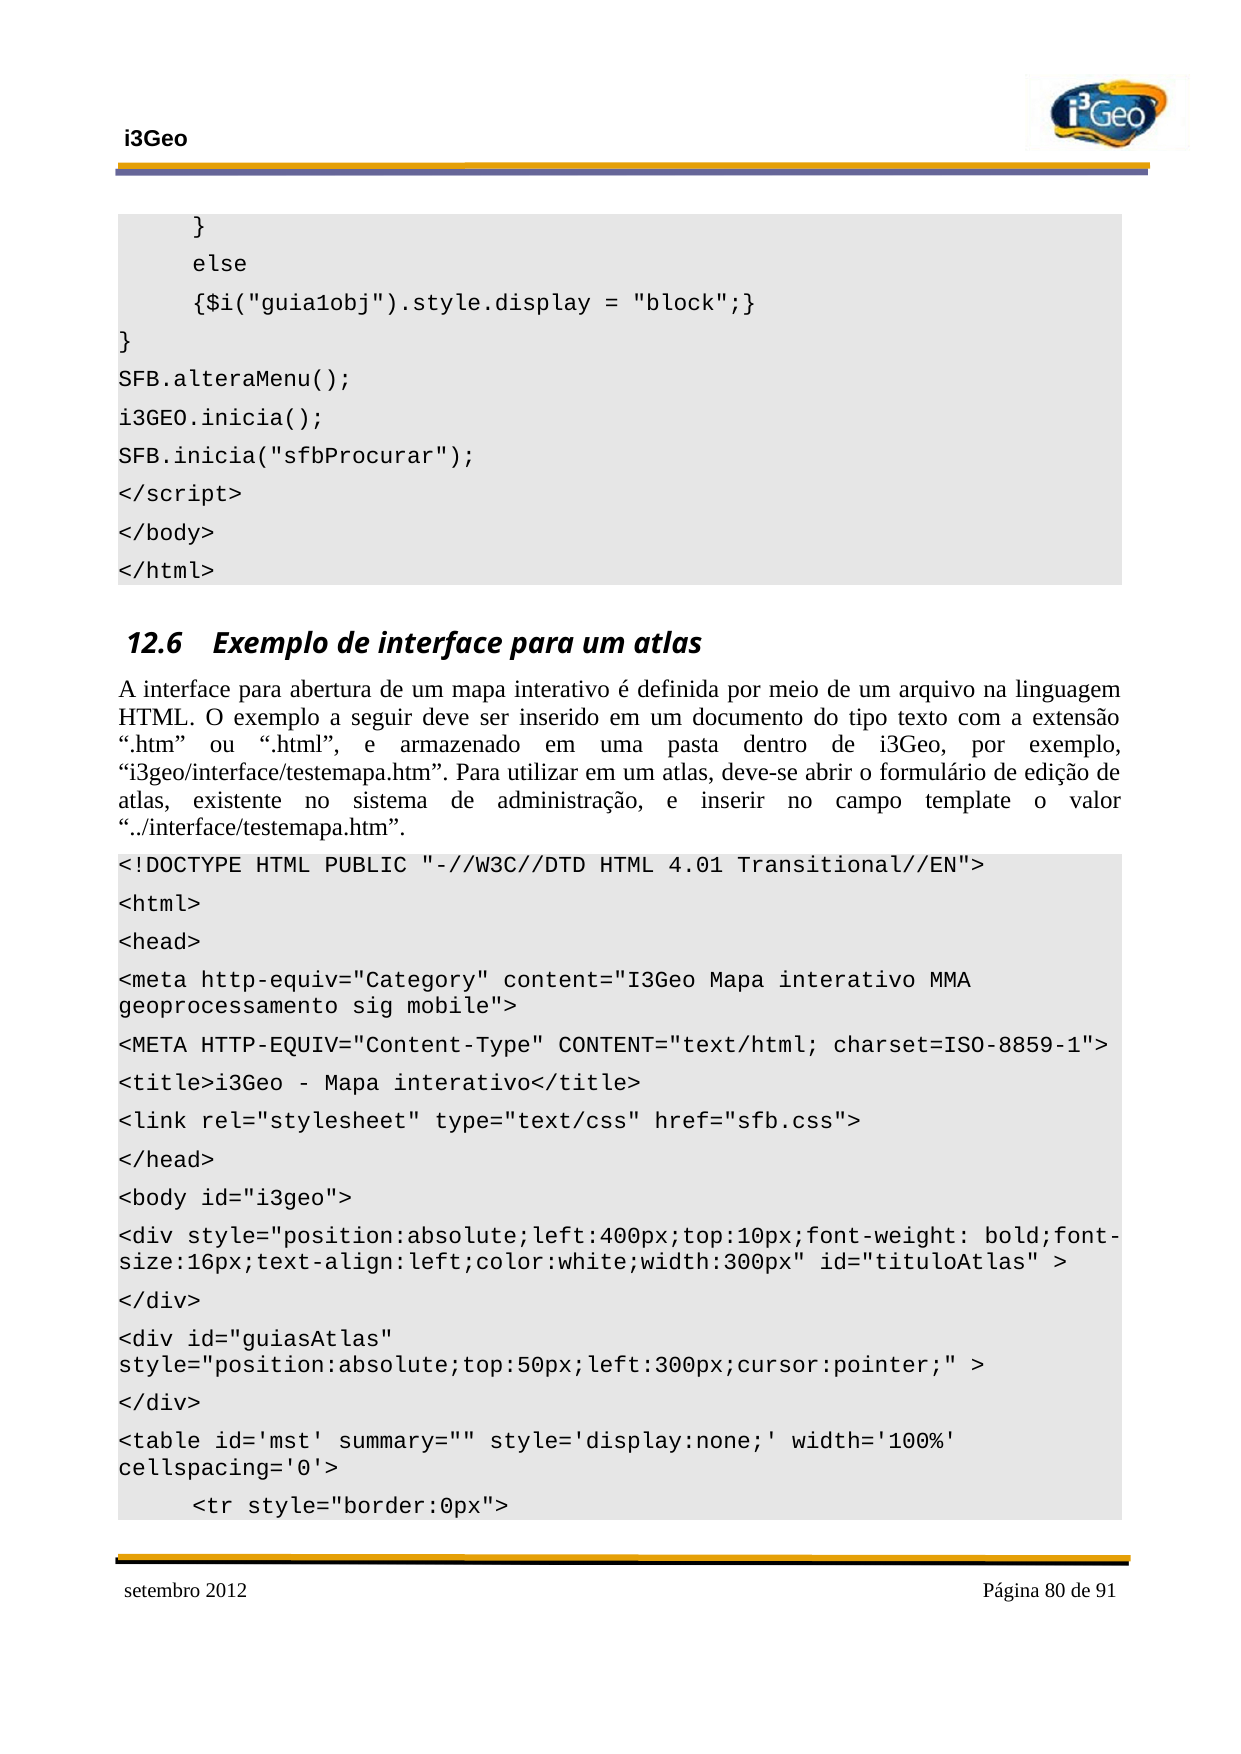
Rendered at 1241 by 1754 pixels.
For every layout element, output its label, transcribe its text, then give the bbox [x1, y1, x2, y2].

text <title>i3Geo - Mapa interativo</title> [118, 1071, 1122, 1097]
text <head> [118, 930, 1122, 956]
text <link rel="stylesheet" type="text/css" href="sfb.css"> [118, 1110, 1122, 1136]
text </div> [118, 1392, 1122, 1417]
text SFB.inicia("sfbProcurar"); [118, 444, 1122, 470]
text <!DOCTYPE HTML PUBLIC "-//W3C//DTD HTML 4.01 Transitional//EN"> [118, 854, 1122, 880]
picture [1025, 74, 1191, 151]
text A interface para abertura de um mapa interativo é definida por meio de um arquivo na linguagem HTML. O exemplo a seguir deve ser inserido em um documento do tipo texto com a extensão “.htm” ou “.html”, e armazenado em uma pasta dentro de i3Geo, por exemplo, “i3geo/interface/testemapa.htm”. Para utilizar em um atlas, deve-se abrir o formulário de edição de atlas, existente no sistema de administração, e inserir no campo template o valor “../interface/testemapa.htm”. [118, 675, 1122, 841]
text <tr style="border:0px"> [118, 1494, 1122, 1520]
text </body> [118, 521, 1122, 547]
text <meta http-equiv="Category" content="I3Geo Mapa interativo MMA geoprocessamento sig mobile"> [118, 969, 1122, 1021]
text else [118, 253, 1122, 279]
text <div style="position:absolute;left:400px;top:10px;font-weight: bold;font-size:16px;text-align:left;color:white;width:300px" id="tituloAtlas" > [118, 1225, 1122, 1277]
text </script> [118, 483, 1122, 509]
text <div id="guiasAtlas" style="position:absolute;top:50px;left:300px;cursor:pointer;" > [118, 1327, 1122, 1379]
text </div> [118, 1289, 1122, 1315]
text SFB.alteraMenu(); [118, 368, 1122, 394]
text } [118, 214, 1122, 240]
text i3GEO.inicia(); [118, 406, 1122, 432]
text <html> [118, 892, 1122, 918]
text } [118, 329, 1122, 355]
text </html> [118, 559, 1122, 585]
text {$i("guia1obj").style.display = "block";} [118, 291, 1122, 317]
text <body id="i3geo"> [118, 1186, 1122, 1212]
text </head> [118, 1148, 1122, 1174]
subtitle Exemplo de interface para um atlas [118, 623, 1122, 662]
text <META HTTP-EQUIV="Content-Type" CONTENT="text/html; charset=ISO-8859-1"> [118, 1033, 1122, 1059]
text <table id='mst' summary="" style='display:none;' width='100%' cellspacing='0'> [118, 1430, 1122, 1482]
